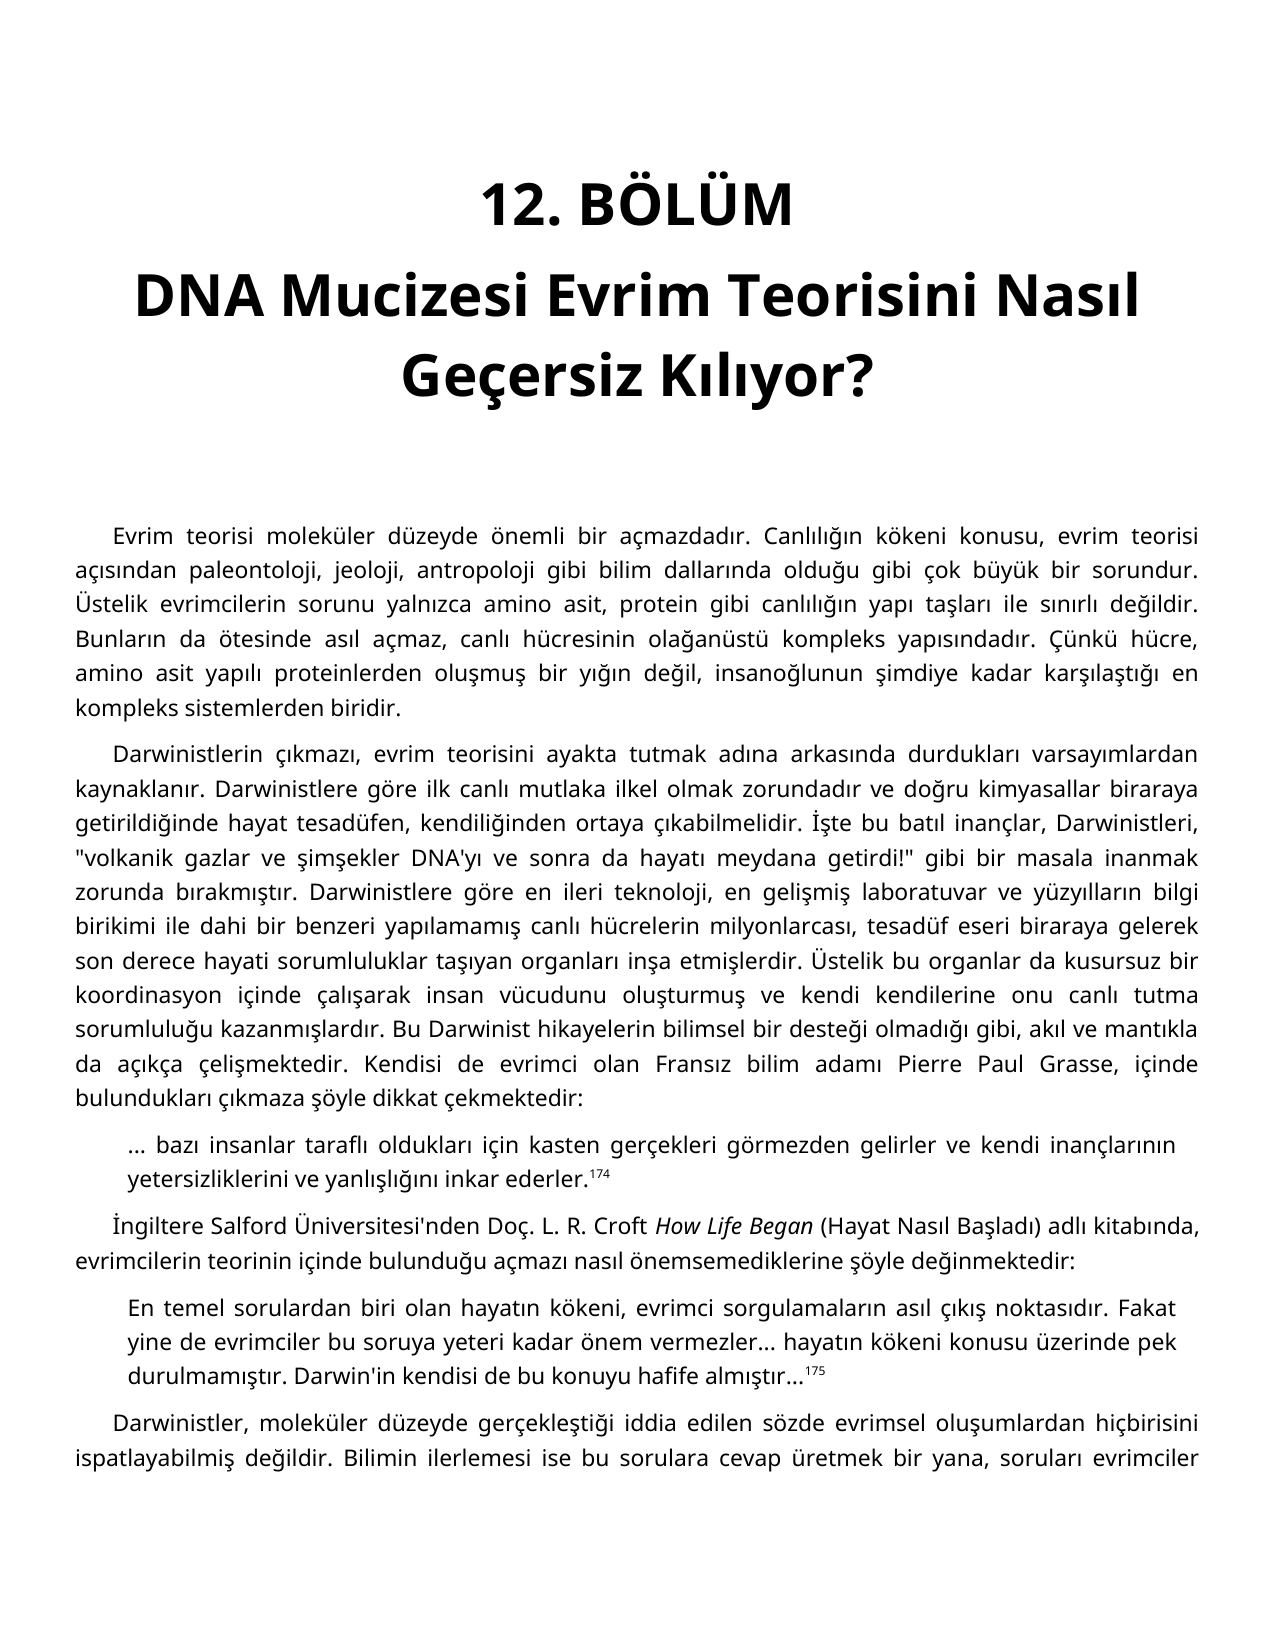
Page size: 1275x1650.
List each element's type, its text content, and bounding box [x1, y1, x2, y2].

text Darwinistler, moleküler düzeyde gerçekleştiği iddia edilen sözde evrimsel oluşumlardan hiçbirisini ispatlayabilmiş değildir. Bilimin ilerlemesi ise bu sorulara cevap üretmek bir yana, soruları evrimciler [75, 1407, 1200, 1473]
text ... bazı insanlar taraflı oldukları için kasten gerçekleri görmezden gelirler ve kendi inançlarının yetersizliklerini ve yanlışlığını inkar ederler.174 [127, 1129, 1177, 1195]
text Evrim teorisi moleküler düzeyde önemli bir açmazdadır. Canlılığın kökeni konusu, evrim teorisi açısından paleontoloji, jeoloji, antropoloji gibi bilim dallarında olduğu gibi çok büyük bir sorundur. Üstelik evrimcilerin sorunu yalnızca amino asit, protein gibi canlılığın yapı taşları ile sınırlı değildir. Bunların da ötesinde asıl açmaz, canlı hücresinin olağanüstü kompleks yapısındadır. Çünkü hücre, amino asit yapılı proteinlerden oluşmuş bir yığın değil, insanoğlunun şimdiye kadar karşılaştığı en kompleks sistemlerden biridir. [75, 520, 1200, 723]
text En temel sorulardan biri olan hayatın kökeni, evrimci sorgulamaların asıl çıkış noktasıdır. Fakat yine de evrimciler bu soruya yeteri kadar önem vermezler... hayatın kökeni konusu üzerinde pek durulmamıştır. Darwin'in kendisi de bu konuyu hafife almıştır...175 [127, 1292, 1177, 1392]
text Darwinistlerin çıkmazı, evrim teorisini ayakta tutmak adına arkasında durdukları varsayımlardan kaynaklanır. Darwinistlere göre ilk canlı mutlaka ilkel olmak zorundadır ve doğru kimyasallar biraraya getirildiğinde hayat tesadüfen, kendiliğinden ortaya çıkabilmelidir. İşte bu batıl inançlar, Darwinistleri, "volkanik gazlar ve şimşekler DNA'yı ve sonra da hayatı meydana getirdi!" gibi bir masala inanmak zorunda bırakmıştır. Darwinistlere göre en ileri teknoloji, en gelişmiş laboratuvar ve yüzyılların bilgi birikimi ile dahi bir benzeri yapılamamış canlı hücrelerin milyonlarcası, tesadüf eseri biraraya gelerek son derece hayati sorumluluklar taşıyan organları inşa etmişlerdir. Üstelik bu organlar da kusursuz bir koordinasyon içinde çalışarak insan vücudunu oluşturmuş ve kendi kendilerine onu canlı tutma sorumluluğu kazanmışlardır. Bu Darwinist hikayelerin bilimsel bir desteği olmadığı gibi, akıl ve mantıkla da açıkça çelişmektedir. Kendisi de evrimci olan Fransız bilim adamı Pierre Paul Grasse, içinde bulundukları çıkmaza şöyle dikkat çekmektedir: [75, 738, 1200, 1113]
text İngiltere Salford Üniversitesi'nden Doç. L. R. Croft How Life Began (Hayat Nasıl Başladı) adlı kitabında, evrimcilerin teorinin içinde bulunduğu açmazı nasıl önemsemediklerine şöyle değinmektedir: [75, 1210, 1200, 1276]
subtitle 12. BÖLÜM [75, 162, 1200, 242]
subtitle DNA Mucizesi Evrim Teorisini Nasıl Geçersiz Kılıyor? [75, 254, 1200, 413]
